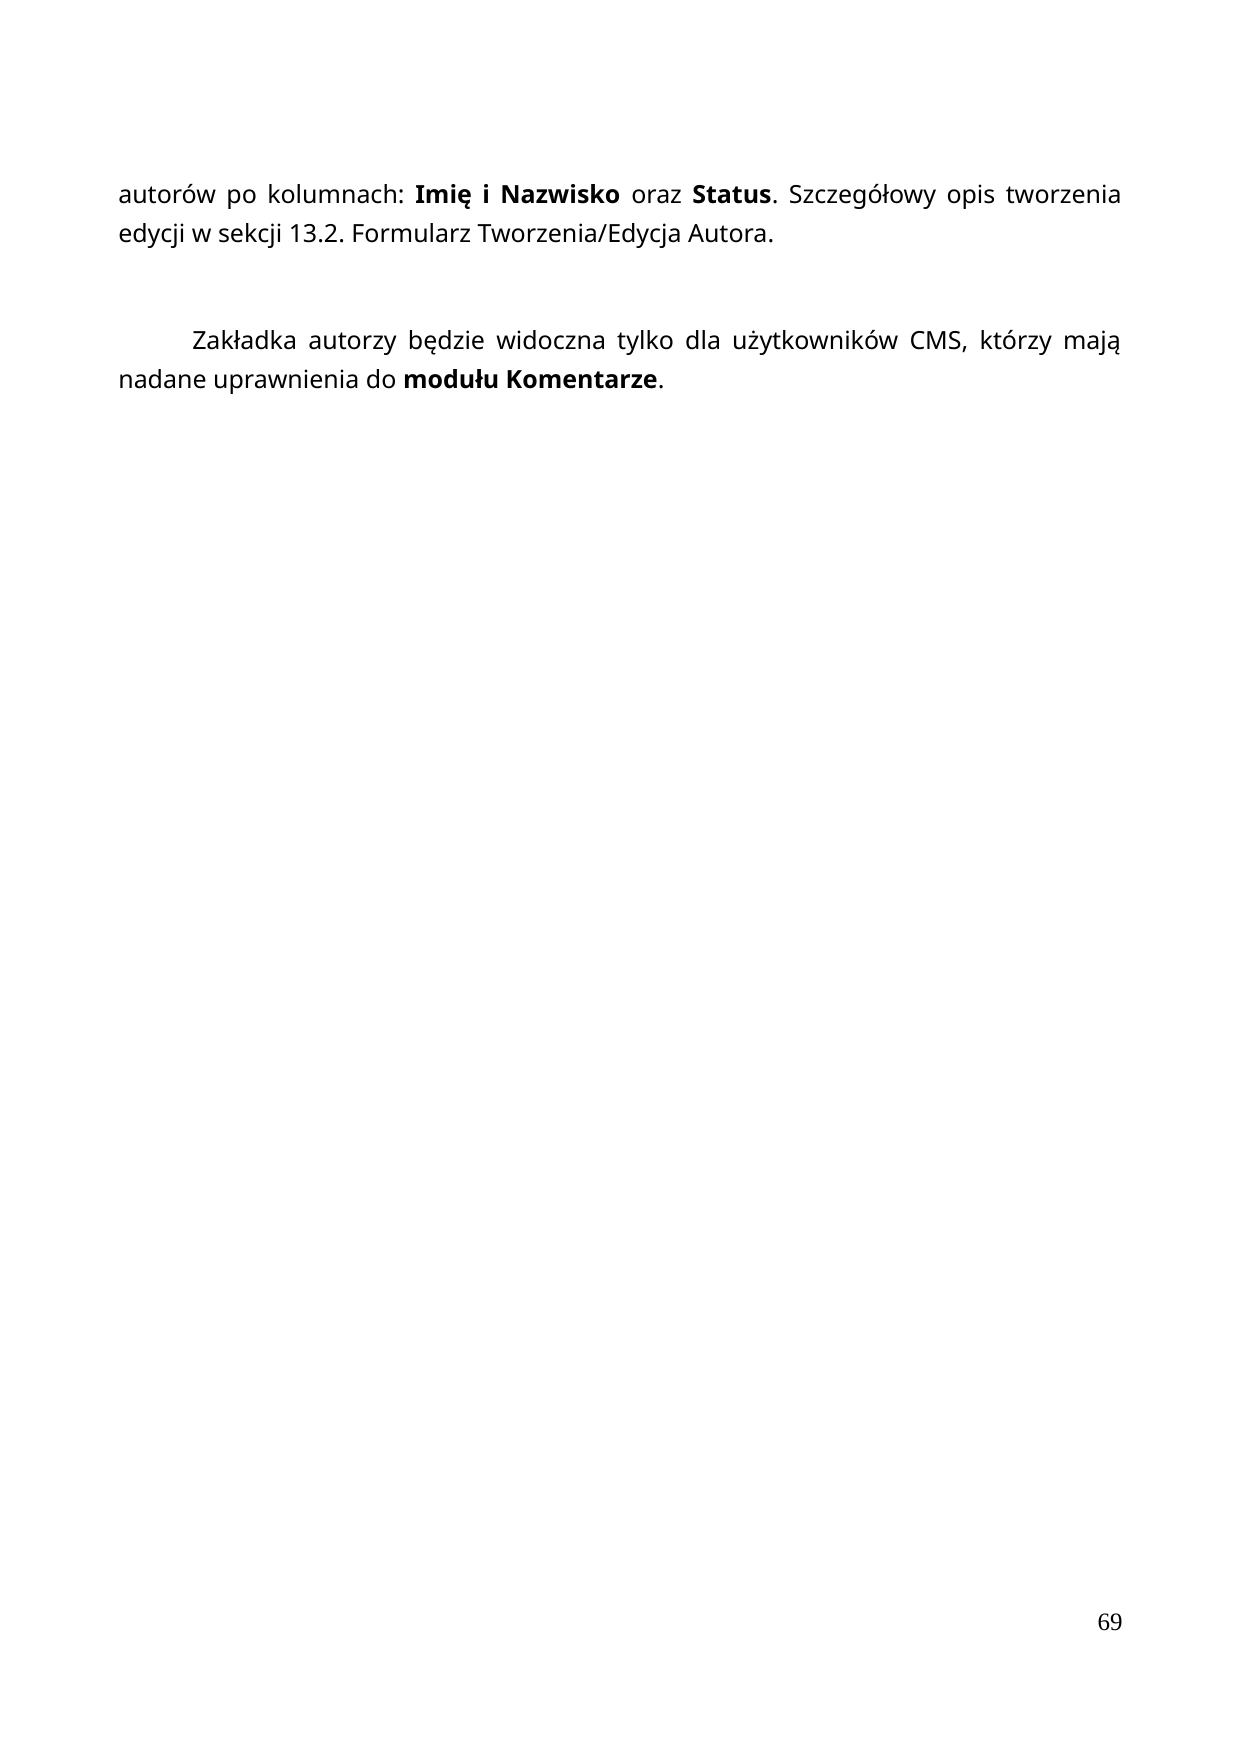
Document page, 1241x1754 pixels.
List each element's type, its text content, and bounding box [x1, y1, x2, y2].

text autorów po kolumnach: Imię i Nazwisko oraz Status. Szczegółowy opis tworzenia edycji w sekcji 13.2. Formularz Tworzenia/Edycja Autora. [118, 176, 1122, 249]
text Zakładka autorzy będzie widoczna tylko dla użytkowników CMS, którzy mają nadane uprawnienia do modułu Komentarze. [118, 323, 1122, 396]
